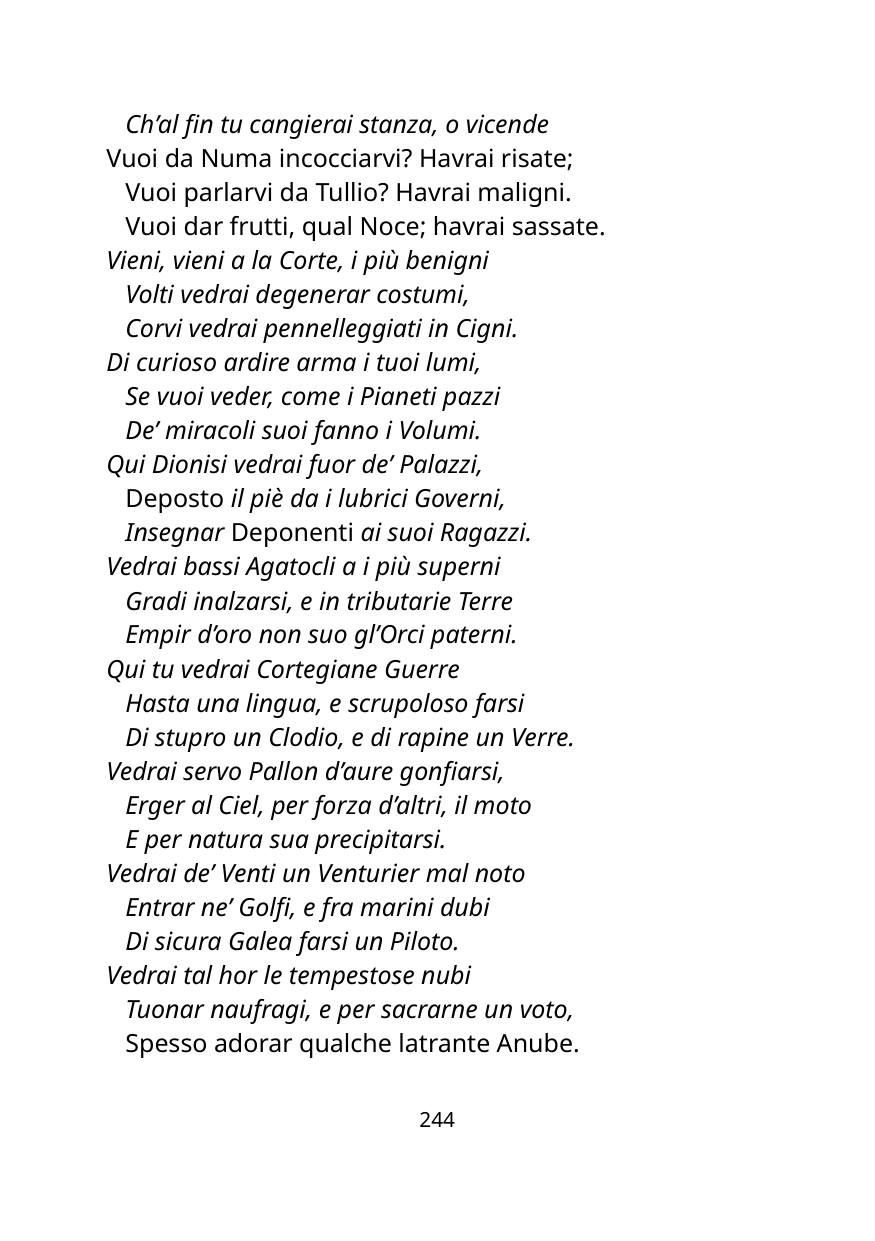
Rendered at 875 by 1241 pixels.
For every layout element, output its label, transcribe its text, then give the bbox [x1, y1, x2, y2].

text Vedrai de’ Venti un Venturier mal noto [106, 856, 768, 890]
text Vedrai servo Pallon d’aure gonfiarsi, [106, 753, 768, 787]
text Vedrai bassi Agatocli a i più superni [106, 549, 768, 583]
text Di sicura Galea farsi un Piloto. [125, 924, 768, 958]
text Insegnar Deponenti ai suoi Ragazzi. [125, 515, 768, 549]
text Vuoi da Numa incocciarvi? Havrai risate; [106, 140, 768, 174]
text Deposto il piè da i lubrici Governi, [125, 481, 768, 515]
text Vieni, vieni a la Corte, i più benigni [106, 242, 768, 277]
text Vedrai tal hor le tempestose nubi [106, 958, 768, 992]
text Ch’al fin tu cangierai stanza, o vicende [125, 106, 768, 140]
text Vuoi dar frutti, qual Noce; havrai sassate. [125, 208, 768, 242]
text Gradi inalzarsi, e in tributarie Terre [125, 583, 768, 617]
text Se vuoi veder, come i Pianeti pazzi [125, 379, 768, 413]
text Di stupro un Clodio, e di rapine un Verre. [125, 719, 768, 753]
text Erger al Ciel, per forza d’altri, il moto [125, 787, 768, 822]
text E per natura sua precipitarsi. [125, 822, 768, 856]
text Vuoi parlarvi da Tullio? Havrai maligni. [125, 174, 768, 208]
text Tuonar naufragi, e per sacrarne un voto, [125, 992, 768, 1026]
text Corvi vedrai pennelleggiati in Cigni. [125, 311, 768, 345]
text Qui tu vedrai Cortegiane Guerre [106, 651, 768, 685]
text Hasta una lingua, e scrupoloso farsi [125, 685, 768, 719]
text De’ miracoli suoi fanno i Volumi. [125, 413, 768, 447]
text Spesso adorar qualche latrante Anube. [125, 1026, 768, 1060]
text Entrar ne’ Golfi, e fra marini dubi [125, 890, 768, 924]
text Di curioso ardire arma i tuoi lumi, [106, 345, 768, 379]
text Volti vedrai degenerar costumi, [125, 277, 768, 311]
text Qui Dionisi vedrai fuor de’ Palazzi, [106, 447, 768, 481]
text Empir d’oro non suo gl’Orci paterni. [125, 617, 768, 651]
